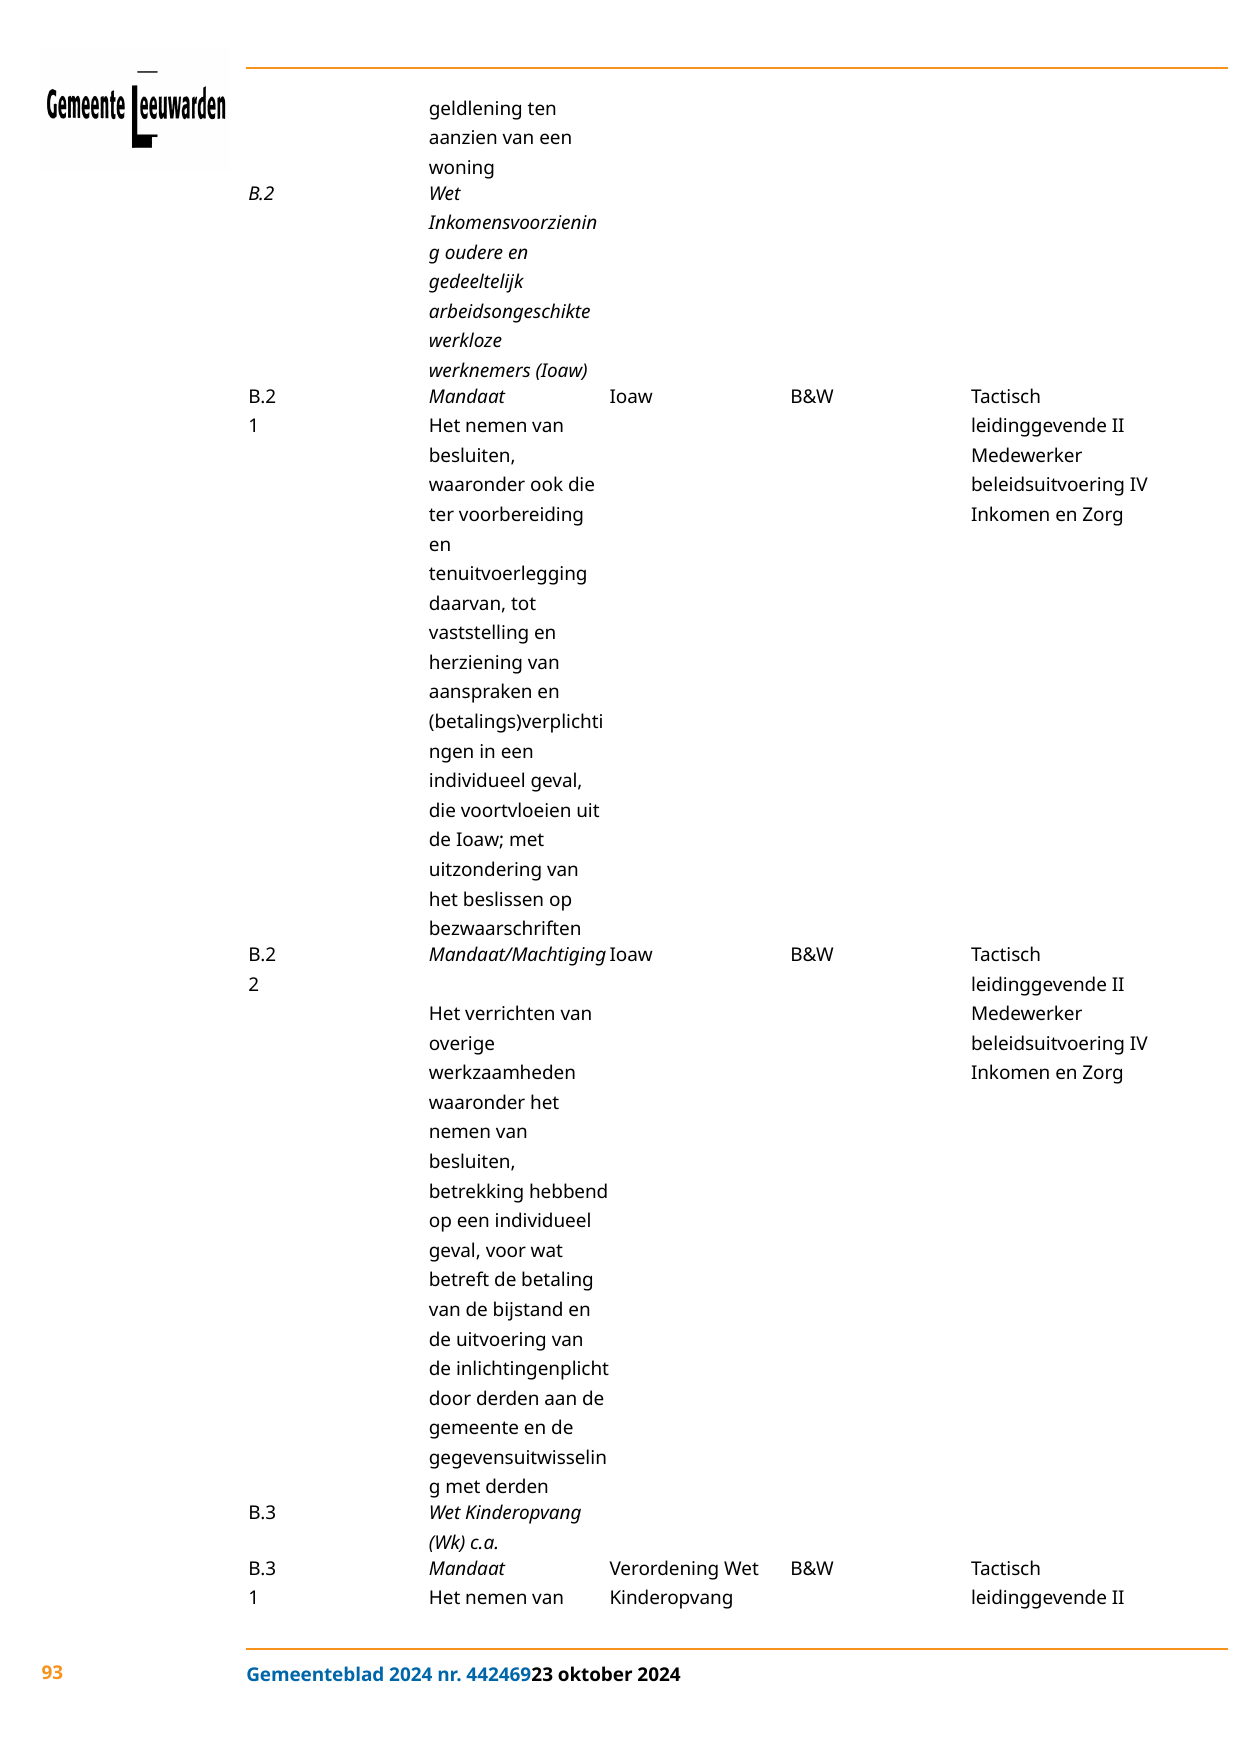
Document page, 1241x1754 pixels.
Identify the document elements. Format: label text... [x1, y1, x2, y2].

table_cell [971, 1499, 1152, 1555]
table_cell [971, 95, 1152, 180]
table_cell B.3 [248, 1499, 429, 1555]
table_cell [790, 180, 971, 383]
table_cell B&W [790, 941, 971, 1499]
table_cell [609, 180, 790, 383]
table_cell [790, 1499, 971, 1555]
table_cell geldlening ten aanzien van een woning [429, 95, 609, 180]
table_cell [609, 1499, 790, 1555]
table_cell Ioaw [609, 383, 790, 941]
picture [41, 47, 231, 172]
table_cell B.2 [248, 180, 429, 383]
table_cell [971, 180, 1152, 383]
table_cell Mandaat/Machtiging Het verrichten van overige werkzaamheden waaronder het nemen van besluiten, betrekking hebbend op een individueel geval, voor wat betreft de betaling van de bijstand en de uitvoering van de inlichtingenplicht door derden aan de gemeente en de gegevensuitwisseling met derden [429, 941, 609, 1499]
table_cell Verordening Wet Kinderopvang [609, 1555, 790, 1610]
table_cell Wet Kinderopvang (Wk) c.a. [429, 1499, 609, 1555]
table_cell Tactisch leidinggevende II Medewerker beleidsuitvoering IV Inkomen en Zorg [971, 941, 1152, 1499]
table_cell Tactisch leidinggevende II [971, 1555, 1152, 1610]
table_cell B.2 1 [248, 383, 429, 941]
table_cell [248, 95, 429, 180]
table_cell Wet Inkomensvoorziening oudere en gedeeltelijk arbeidsongeschikte werkloze werknemers (Ioaw) [429, 180, 609, 383]
table_cell [790, 95, 971, 180]
table_cell Ioaw [609, 941, 790, 1499]
table_cell B.2 2 [248, 941, 429, 1499]
table_cell Mandaat Het nemen van [429, 1555, 609, 1610]
table_cell Mandaat Het nemen van besluiten, waaronder ook die ter voorbereiding en tenuitvoerlegging daarvan, tot vaststelling en herziening van aanspraken en (betalings)verplichtingen in een individueel geval, die voortvloeien uit de Ioaw; met uitzondering van het beslissen op bezwaarschriften [429, 383, 609, 941]
table_cell B&W [790, 383, 971, 941]
table_cell [609, 95, 790, 180]
table_cell B&W [790, 1555, 971, 1610]
table_cell Tactisch leidinggevende II Medewerker beleidsuitvoering IV Inkomen en Zorg [971, 383, 1152, 941]
table_cell B.3 1 [248, 1555, 429, 1610]
